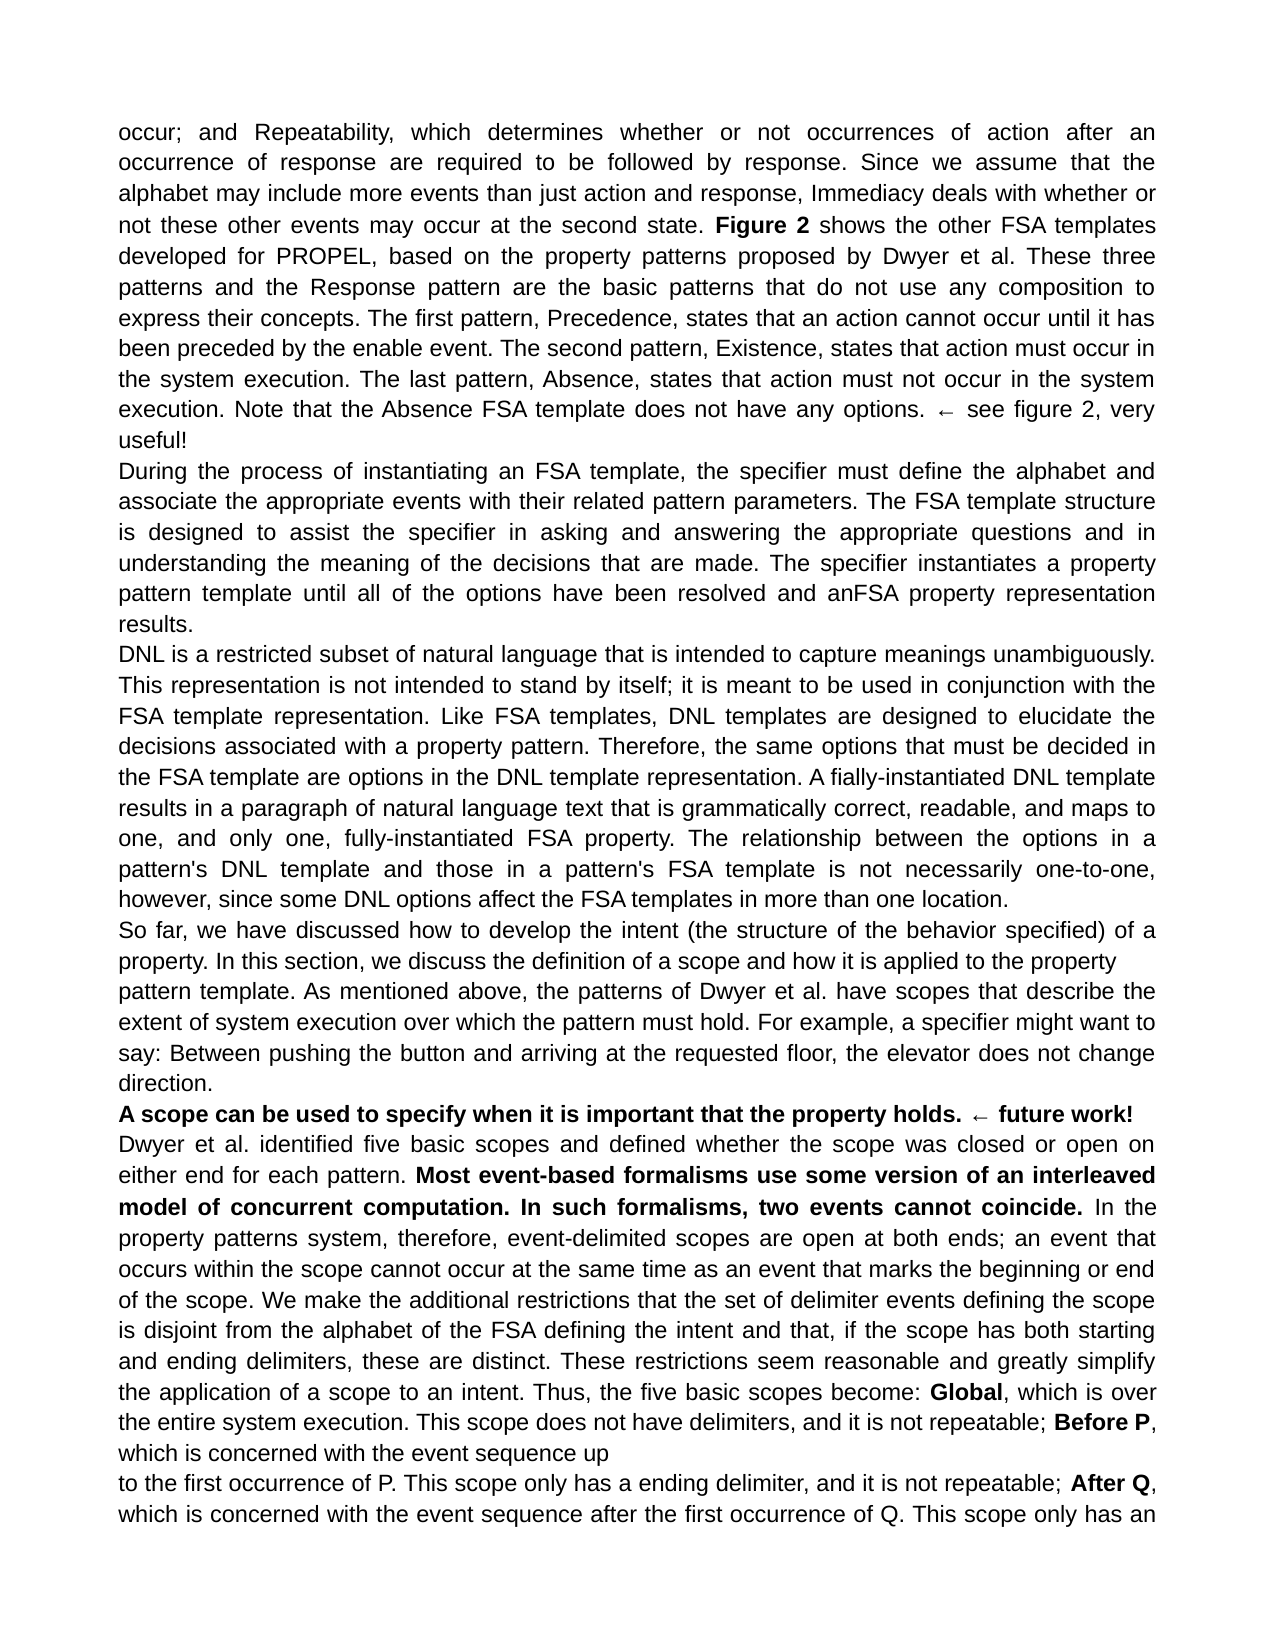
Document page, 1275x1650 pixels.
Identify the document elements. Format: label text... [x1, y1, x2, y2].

text A scope can be used to specify when it is important that the property holds. ← future work! [118, 1100, 1157, 1127]
text to the first occurrence of P. This scope only has a ending delimiter, and it is not repeatable; After Q, which is concerned with the event sequence after the first occurrence of Q. This scope only has an [118, 1470, 1157, 1527]
text occur; and Repeatability, which determines whether or not occurrences of action after an occurrence of response are required to be followed by response. Since we assume that the alphabet may include more events than just action and response, Immediacy deals with whether or not these other events may occur at the second state. Figure 2 shows the other FSA templates developed for PROPEL, based on the property patterns proposed by Dwyer et al. These three patterns and the Response pattern are the basic patterns that do not use any composition to express their concepts. The first pattern, Precedence, states that an action cannot occur until it has been preceded by the enable event. The second pattern, Existence, states that action must occur in the system execution. The last pattern, Absence, states that action must not occur in the system execution. Note that the Absence FSA template does not have any options. ← see figure 2, very useful! [118, 118, 1157, 453]
text DNL is a restricted subset of natural language that is intended to capture meanings unambiguously. This representation is not intended to stand by itself; it is meant to be used in conjunction with the FSA template representation. Like FSA templates, DNL templates are designed to elucidate the decisions associated with a property pattern. Therefore, the same options that must be decided in the FSA template are options in the DNL template representation. A fially-instantiated DNL template results in a paragraph of natural language text that is grammatically correct, readable, and maps to one, and only one, fully-instantiated FSA property. The relationship between the options in a pattern's DNL template and those in a pattern's FSA template is not necessarily one-to-one, however, since some DNL options affect the FSA templates in more than one location. [118, 641, 1157, 913]
text During the process of instantiating an FSA template, the specifier must define the alphabet and associate the appropriate events with their related pattern parameters. The FSA template structure is designed to assist the specifier in asking and answering the appropriate questions and in understanding the meaning of the decisions that are made. The specifier instantiates a property pattern template until all of the options have been resolved and anFSA property representation results. [118, 457, 1157, 637]
text So far, we have discussed how to develop the intent (the structure of the behavior specified) of a property. In this section, we discuss the definition of a scope and how it is applied to the property [118, 916, 1157, 974]
text Dwyer et al. identified five basic scopes and defined whether the scope was closed or open on either end for each pattern. Most event-based formalisms use some version of an interleaved model of concurrent computation. In such formalisms, two events cannot coincide. In the property patterns system, therefore, event-delimited scopes are open at both ends; an event that occurs within the scope cannot occur at the same time as an event that marks the beginning or end of the scope. We make the additional restrictions that the set of delimiter events defining the scope is disjoint from the alphabet of the FSA defining the intent and that, if the scope has both starting and ending delimiters, these are distinct. These restrictions seem reasonable and greatly simplify the application of a scope to an intent. Thus, the five basic scopes become: Global, which is over the entire system execution. This scope does not have delimiters, and it is not repeatable; Before P, which is concerned with the event sequence up [118, 1131, 1157, 1466]
text pattern template. As mentioned above, the patterns of Dwyer et al. have scopes that describe the extent of system execution over which the pattern must hold. For example, a specifier might want to say: Between pushing the button and arriving at the requested floor, the elevator does not change direction. [118, 978, 1157, 1096]
